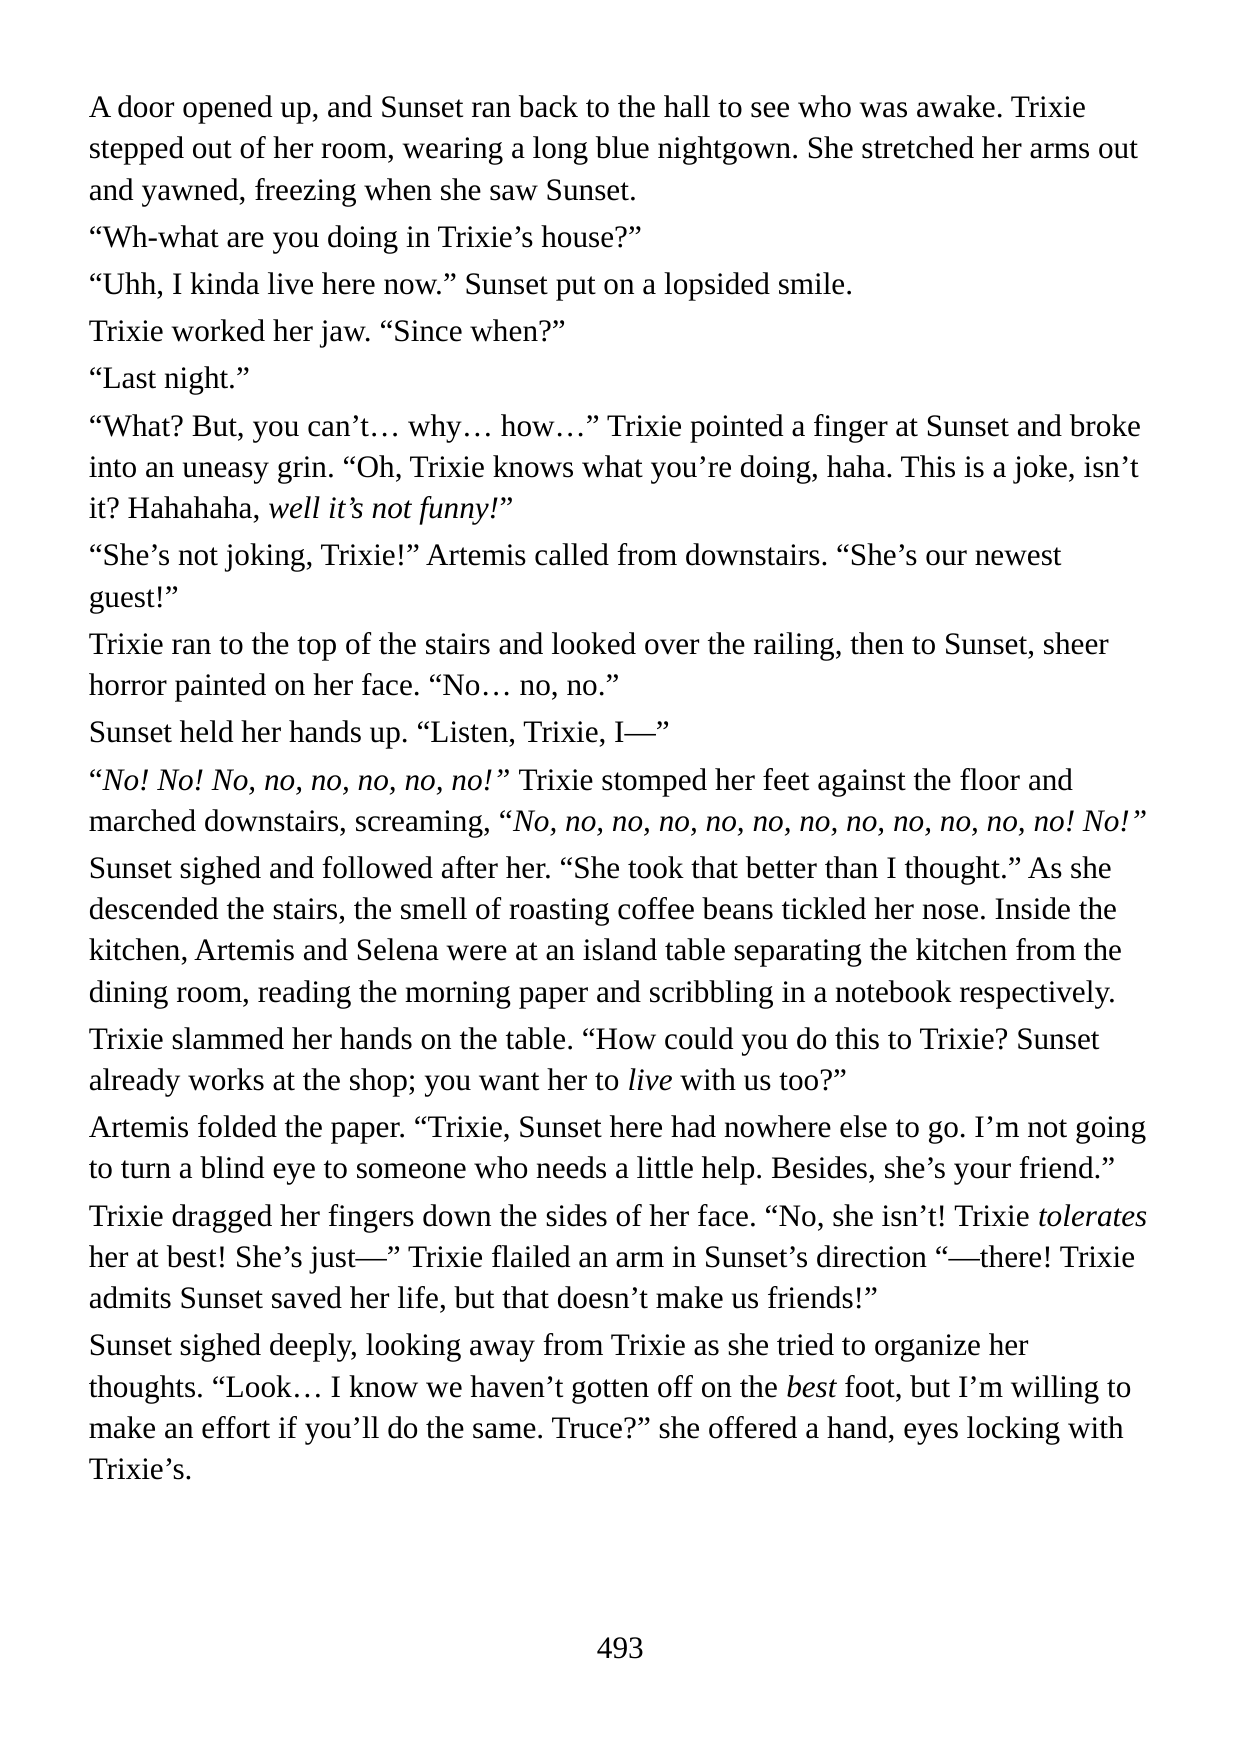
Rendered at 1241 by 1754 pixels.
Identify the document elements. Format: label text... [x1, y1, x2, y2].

text “What? But, you can’t… why… how…” Trixie pointed a finger at Sunset and broke into an uneasy grin. “Oh, Trixie knows what you’re doing, haha. This is a joke, isn’t it? Hahahaha, well it’s not funny!” [88, 407, 1152, 525]
text “She’s not joking, Trixie!” Artemis called from downstairs. “She’s our newest guest!” [88, 537, 1152, 614]
text Sunset held her hands up. “Listen, Trixie, I—” [88, 713, 1152, 749]
text Sunset sighed deeply, looking away from Trixie as she tried to organize her thoughts. “Look… I know we haven’t gotten off on the best foot, but I’m willing to make an effort if you’ll do the same. Truce?” she offered a hand, eyes locking with Trixie’s. [88, 1327, 1152, 1486]
text Trixie worked her jaw. “Since when?” [88, 313, 1152, 348]
text Trixie ran to the top of the stairs and looked over the railing, then to Sunset, sheer horror painted on her face. “No… no, no.” [88, 625, 1152, 702]
text Trixie slammed her hands on the table. “How could you do this to Trixie? Sunset already works at the shop; you want her to live with us too?” [88, 1020, 1152, 1097]
text “Wh-what are you doing in Trixie’s house?” [88, 218, 1152, 254]
text Trixie dragged her fingers down the sides of her face. “No, she isn’t! Trixie tolerates her at best! She’s just—” Trixie flailed an arm in Sunset’s direction “—there! Trixie admits Sunset saved her life, but that doesn’t make us friends!” [88, 1197, 1152, 1315]
text Sunset sighed and followed after her. “She took that better than I thought.” As she descended the stairs, the smell of roasting coffee beans tickled her nose. Inside the kitchen, Artemis and Selena were at an island table separating the kitchen from the dining room, reading the morning paper and scribbling in a notebook respectively. [88, 849, 1152, 1009]
text “Last night.” [88, 360, 1152, 396]
text Artemis folded the paper. “Trixie, Sunset here had nowhere else to go. I’m not going to turn a blind eye to someone who needs a little help. Besides, she’s your friend.” [88, 1108, 1152, 1186]
text A door opened up, and Sunset ran back to the hall to see who was awake. Trixie stepped out of her room, wearing a long blue nightgown. She stretched her arms out and yawned, freezing when she saw Sunset. [88, 88, 1152, 207]
text “No! No! No, no, no, no, no, no!” Trixie stomped her feet against the floor and marched downstairs, screaming, “No, no, no, no, no, no, no, no, no, no, no, no! No!” [88, 761, 1152, 838]
text “Uhh, I kinda live here now.” Sunset put on a lopsided smile. [88, 265, 1152, 301]
